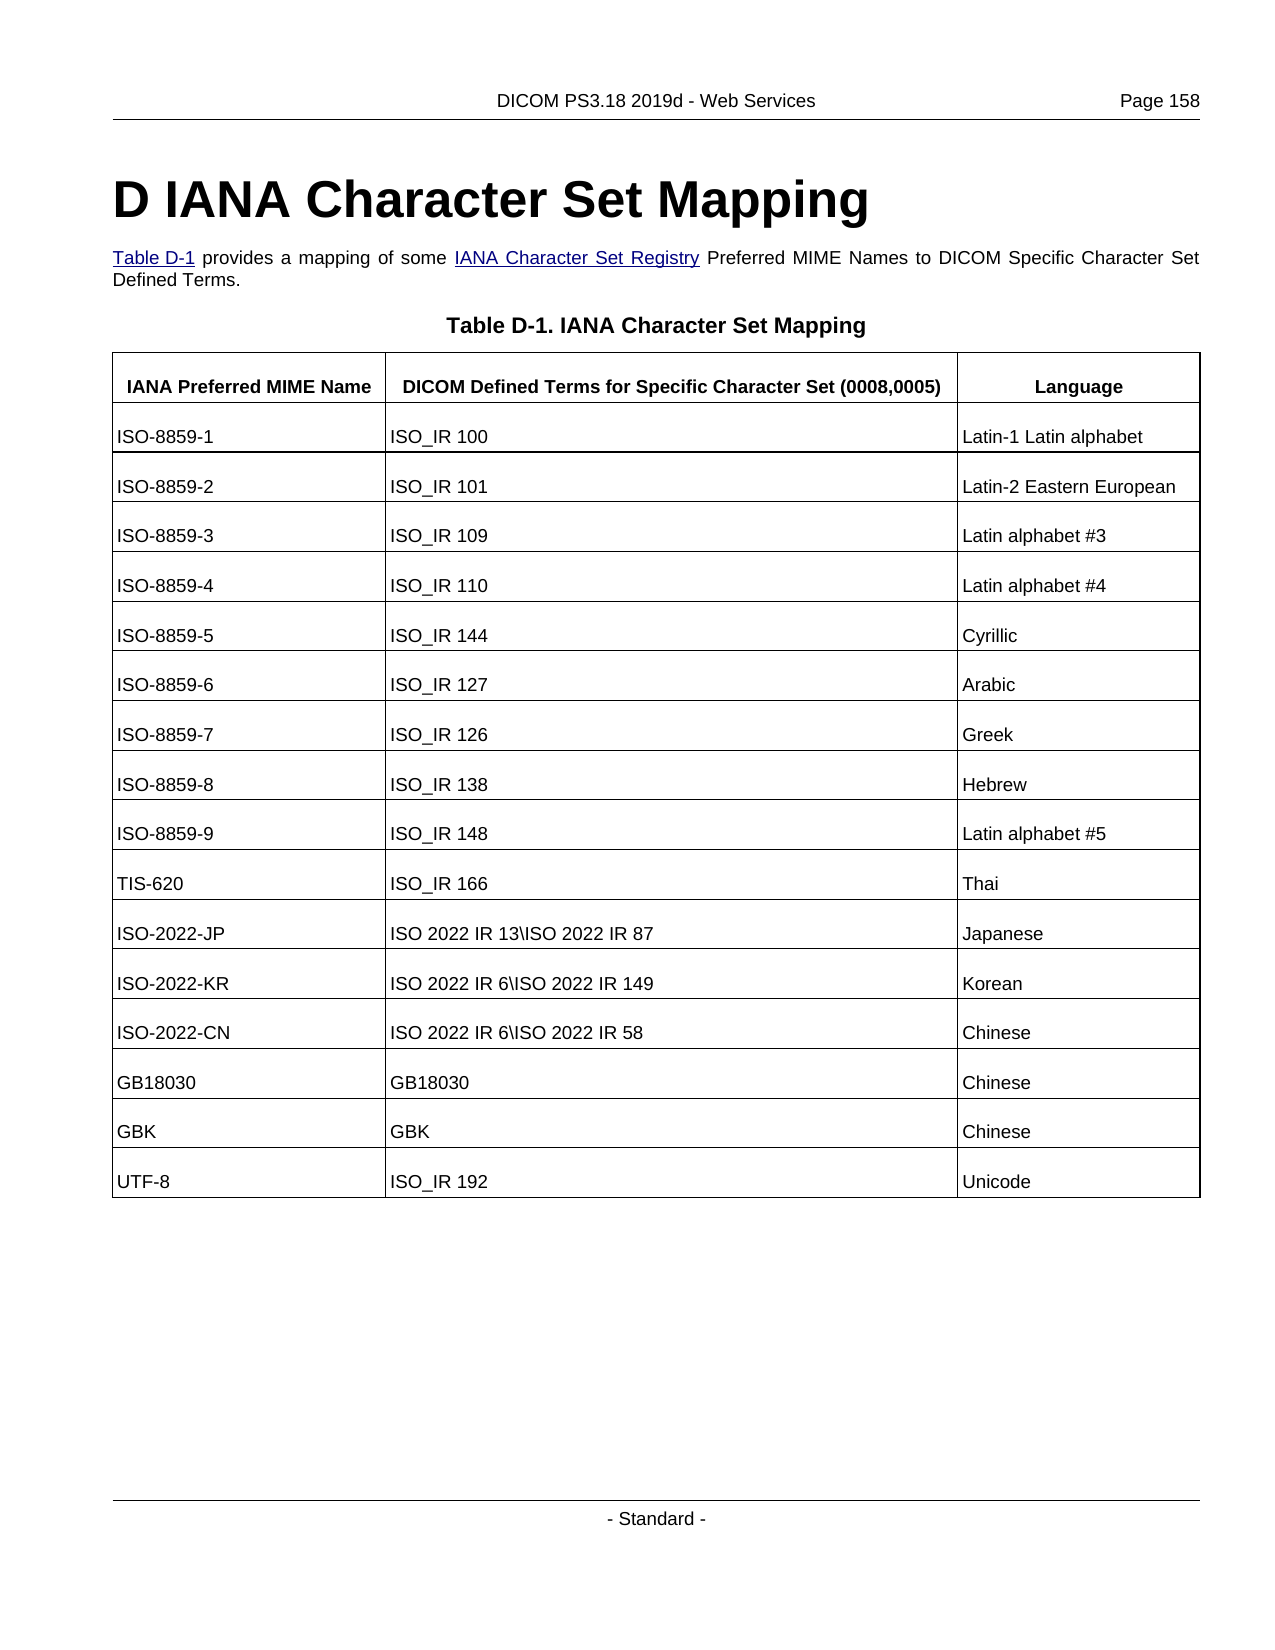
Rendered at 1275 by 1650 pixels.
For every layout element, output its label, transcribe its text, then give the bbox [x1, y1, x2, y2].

table_cell Chinese [958, 1099, 1199, 1147]
table_cell ISO_IR 100 [386, 403, 957, 451]
table_cell ISO-8859-7 [113, 701, 385, 749]
table_cell Latin alphabet #4 [958, 552, 1199, 601]
table_cell Latin-2 Eastern European [958, 453, 1199, 501]
table_cell ISO_IR 109 [386, 502, 957, 551]
table_cell ISO_IR 148 [386, 800, 957, 849]
text D IANA Character Set Mapping [112, 169, 1200, 228]
table_cell ISO-8859-4 [113, 552, 385, 601]
table_cell ISO 2022 IR 13\ISO 2022 IR 87 [386, 900, 957, 948]
table_cell ISO 2022 IR 6\ISO 2022 IR 149 [386, 949, 957, 998]
table_header DICOM Defined Terms for Specific Character Set (0008,0005) [386, 353, 957, 402]
table_header Language [958, 353, 1199, 402]
table_cell ISO_IR 192 [386, 1148, 957, 1197]
table_cell Latin alphabet #3 [958, 502, 1199, 551]
table_cell ISO-8859-2 [113, 453, 385, 501]
table_cell GB18030 [386, 1049, 957, 1097]
table_cell Unicode [958, 1148, 1199, 1197]
table_cell ISO-8859-1 [113, 403, 385, 451]
table_cell ISO 2022 IR 6\ISO 2022 IR 58 [386, 999, 957, 1048]
table_cell ISO_IR 166 [386, 850, 957, 899]
table_cell ISO_IR 138 [386, 751, 957, 799]
table_cell GB18030 [113, 1049, 385, 1097]
text Table D-1. IANA Character Set Mapping [112, 313, 1200, 338]
table_cell UTF-8 [113, 1148, 385, 1197]
table_cell Chinese [958, 1049, 1199, 1097]
text Table D-1 provides a mapping of some IANA Character Set Registry Preferred MIME Names to DICOM Specific Character Set Defined Terms. [112, 247, 1200, 290]
table_cell Hebrew [958, 751, 1199, 799]
table_cell Latin-1 Latin alphabet [958, 403, 1199, 451]
table_cell ISO-8859-8 [113, 751, 385, 799]
table_cell ISO_IR 101 [386, 453, 957, 501]
table_cell Korean [958, 949, 1199, 998]
table_cell Cyrillic [958, 602, 1199, 650]
table_cell Arabic [958, 651, 1199, 700]
table_cell ISO-8859-9 [113, 800, 385, 849]
table_cell ISO_IR 144 [386, 602, 957, 650]
table_cell ISO-8859-6 [113, 651, 385, 700]
table_cell ISO-2022-CN [113, 999, 385, 1048]
table_cell TIS-620 [113, 850, 385, 899]
table_cell Greek [958, 701, 1199, 749]
table_cell ISO-2022-KR [113, 949, 385, 998]
table_cell Latin alphabet #5 [958, 800, 1199, 849]
table_cell ISO-8859-3 [113, 502, 385, 551]
table_cell ISO-8859-5 [113, 602, 385, 650]
table_cell GBK [386, 1099, 957, 1147]
table_cell Thai [958, 850, 1199, 899]
table_cell ISO-2022-JP [113, 900, 385, 948]
table_header IANA Preferred MIME Name [113, 353, 385, 402]
table_cell Japanese [958, 900, 1199, 948]
table_cell ISO_IR 110 [386, 552, 957, 601]
table_cell ISO_IR 127 [386, 651, 957, 700]
table_cell ISO_IR 126 [386, 701, 957, 749]
table_cell GBK [113, 1099, 385, 1147]
table_cell Chinese [958, 999, 1199, 1048]
